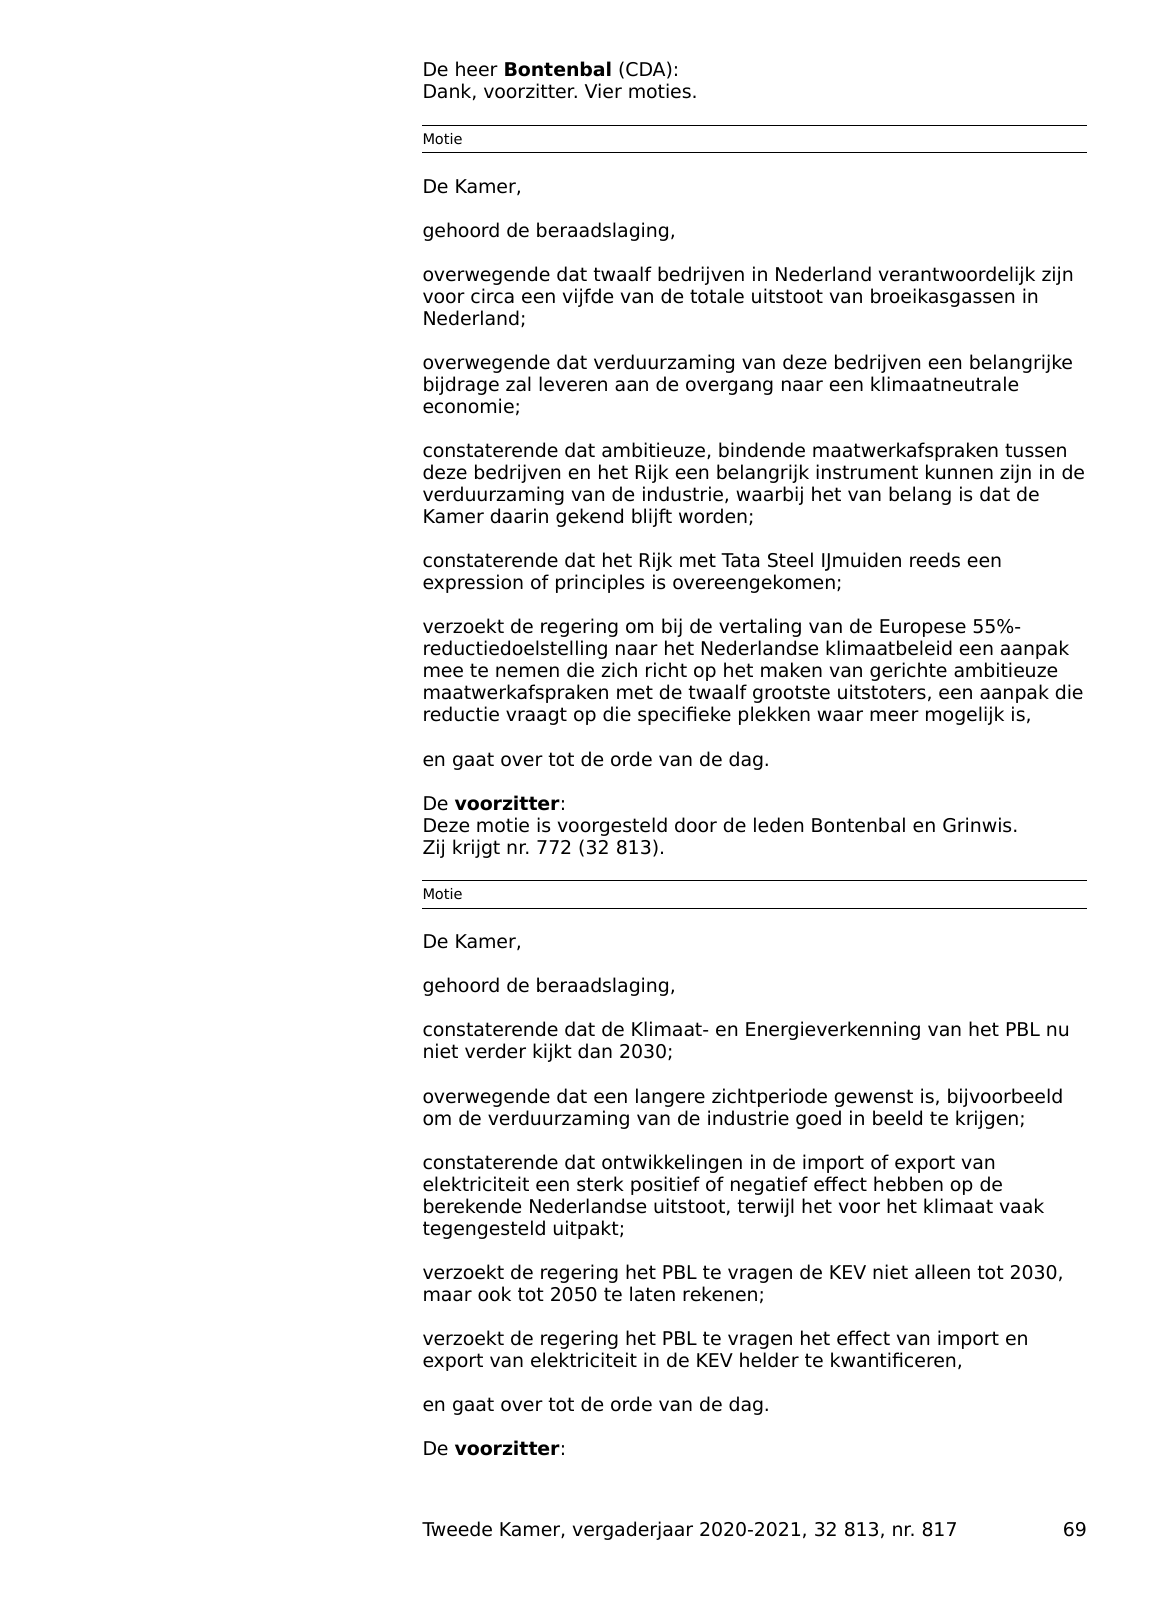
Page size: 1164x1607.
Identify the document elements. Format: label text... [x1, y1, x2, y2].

text gehoord de beraadslaging, [422, 220, 1087, 242]
text De Kamer, [422, 176, 1087, 197]
text constaterende dat de Klimaat- en Energieverkenning van het PBL nu niet verder kijkt dan 2030; [422, 1019, 1087, 1063]
text constaterende dat ontwikkelingen in de import of export van elektriciteit een sterk positief of negatief effect hebben op de berekende Nederlandse uitstoot, terwijl het voor het klimaat vaak tegengesteld uitpakt; [422, 1152, 1087, 1239]
text verzoekt de regering om bij de vertaling van de Europese 55%-reductiedoelstelling naar het Nederlandse klimaatbeleid een aanpak mee te nemen die zich richt op het maken van gerichte ambitieuze maatwerkafspraken met de twaalf grootste uitstoters, een aanpak die reductie vraagt op die specifieke plekken waar meer mogelijk is, [422, 616, 1087, 726]
text Deze motie is voorgesteld door de leden Bontenbal en Grinwis. [422, 814, 1087, 837]
text constaterende dat ambitieuze, bindende maatwerkafspraken tussen deze bedrijven en het Rijk een belangrijk instrument kunnen zijn in de verduurzaming van de industrie, waarbij het van belang is dat de Kamer daarin gekend blijft worden; [422, 440, 1087, 528]
text en gaat over tot de orde van de dag. [422, 1394, 1087, 1416]
text De voorzitter: [422, 1438, 1087, 1460]
table_header Motie [422, 881, 1087, 908]
text gehoord de beraadslaging, [422, 975, 1087, 997]
text De heer Bontenbal (CDA): [422, 59, 1087, 81]
table_header Motie [422, 126, 1087, 152]
text Dank, voorzitter. Vier moties. [422, 81, 1087, 103]
text constaterende dat het Rijk met Tata Steel IJmuiden reeds een expression of principles is overeengekomen; [422, 550, 1087, 594]
text overwegende dat een langere zichtperiode gewenst is, bijvoorbeeld om de verduurzaming van de industrie goed in beeld te krijgen; [422, 1086, 1087, 1129]
text De voorzitter: [422, 793, 1087, 814]
text verzoekt de regering het PBL te vragen de KEV niet alleen tot 2030, maar ook tot 2050 te laten rekenen; [422, 1262, 1087, 1306]
text Zij krijgt nr. 772 (32 813). [422, 837, 1087, 858]
text overwegende dat twaalf bedrijven in Nederland verantwoordelijk zijn voor circa een vijfde van de totale uitstoot van broeikasgassen in Nederland; [422, 264, 1087, 330]
text De Kamer, [422, 931, 1087, 953]
text en gaat over tot de orde van de dag. [422, 748, 1087, 770]
text verzoekt de regering het PBL te vragen het effect van import en export van elektriciteit in de KEV helder te kwantificeren, [422, 1328, 1087, 1372]
text overwegende dat verduurzaming van deze bedrijven een belangrijke bijdrage zal leveren aan de overgang naar een klimaatneutrale economie; [422, 352, 1087, 418]
